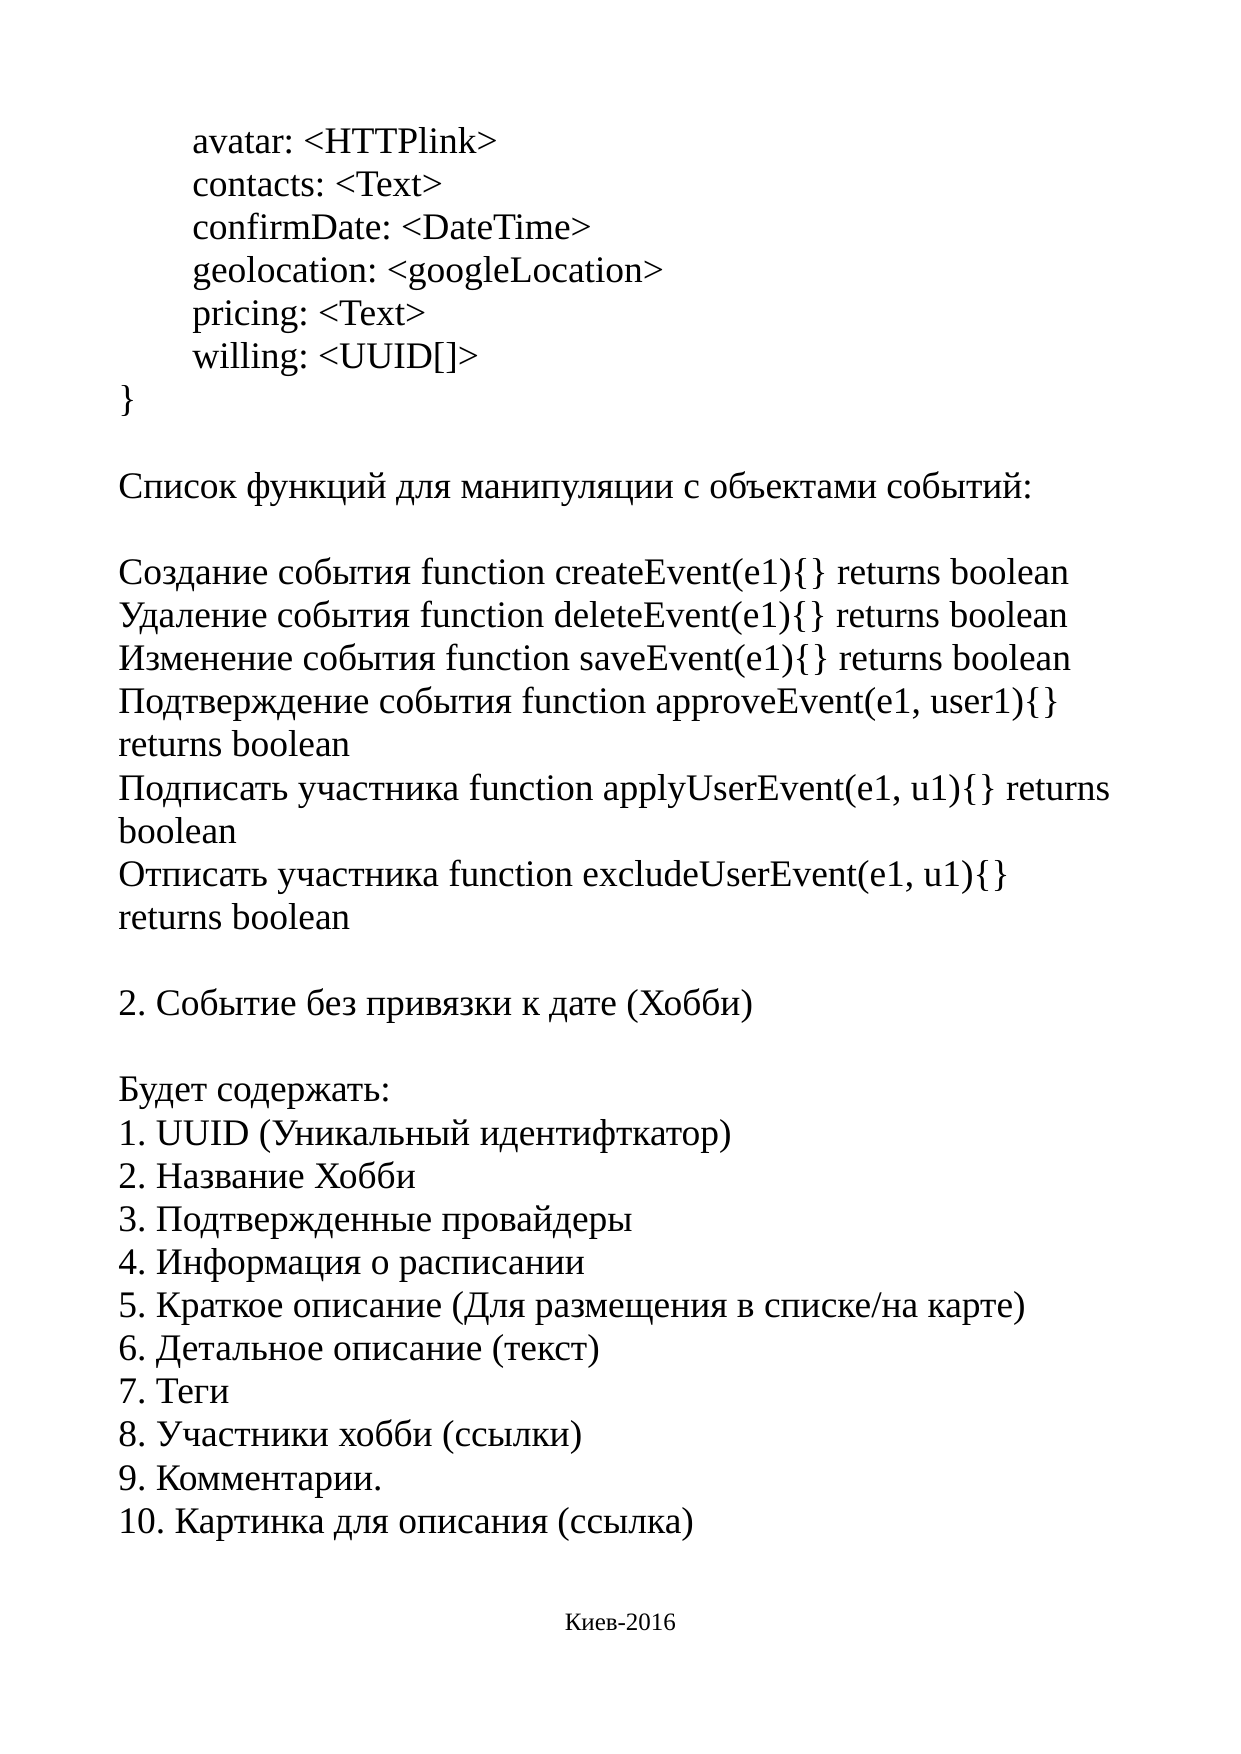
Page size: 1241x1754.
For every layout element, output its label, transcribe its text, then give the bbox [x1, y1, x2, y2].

text 6. Детальное описание (текст) [118, 1326, 1122, 1369]
text 2. Событие без привязки к дате (Хобби) [118, 981, 1122, 1024]
text 1. UUID (Уникальный идентифткатор) [118, 1110, 1122, 1153]
text 8. Участники хобби (ссылки) [118, 1412, 1122, 1455]
text Изменение события function saveEvent(e1){} returns boolean [118, 636, 1122, 679]
text } [118, 377, 1122, 420]
text 2. Название Хобби [118, 1153, 1122, 1196]
text geolocation: <googleLocation> [118, 247, 1122, 291]
text Будет содержать: [118, 1067, 1122, 1110]
text avatar: <HTTPlink> [118, 118, 1122, 161]
text confirmDate: <DateTime> [118, 204, 1122, 247]
text 5. Краткое описание (Для размещения в списке/на карте) [118, 1282, 1122, 1326]
text Подписать участника function applyUserEvent(e1, u1){} returns boolean [118, 765, 1122, 851]
text Подтверждение события function approveEvent(e1, user1){} returns boolean [118, 679, 1122, 765]
text 10. Картинка для описания (ссылка) [118, 1498, 1122, 1541]
text willing: <UUID[]> [118, 334, 1122, 377]
text 9. Комментарии. [118, 1455, 1122, 1498]
text 7. Теги [118, 1369, 1122, 1412]
text Удаление события function deleteEvent(e1){} returns boolean [118, 592, 1122, 636]
text 4. Информация о расписании [118, 1239, 1122, 1282]
text Отписать участника function excludeUserEvent(e1, u1){} returns boolean [118, 851, 1122, 937]
text Список функций для манипуляции с объектами событий: [118, 463, 1122, 506]
text pricing: <Text> [118, 291, 1122, 334]
text Создание события function createEvent(e1){} returns boolean [118, 549, 1122, 592]
text 3. Подтвержденные провайдеры [118, 1196, 1122, 1239]
text contacts: <Text> [118, 161, 1122, 204]
